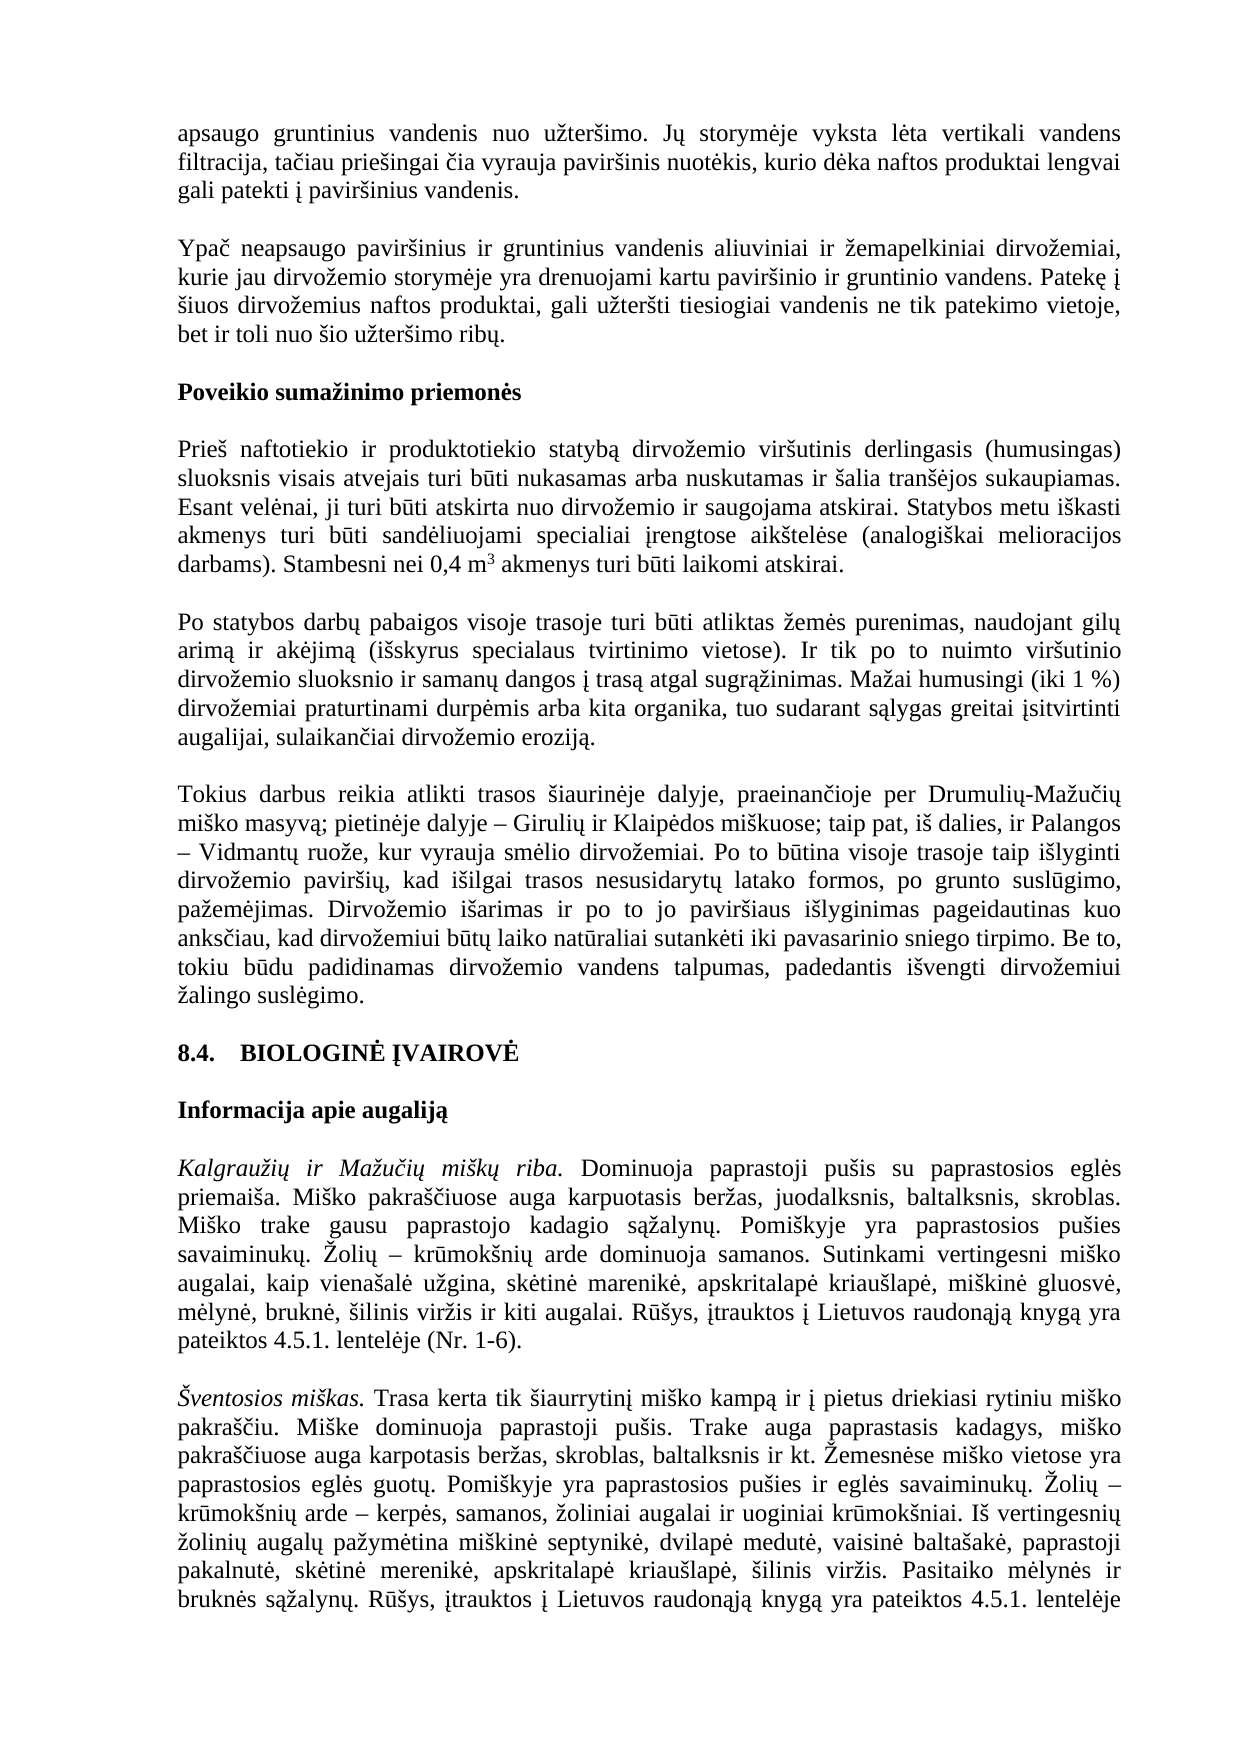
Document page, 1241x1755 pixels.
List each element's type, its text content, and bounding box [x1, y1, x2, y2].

text Prieš naftotiekio ir produktotiekio statybą dirvožemio viršutinis derlingasis (humusingas) sluoksnis visais atvejais turi būti nukasamas arba nuskutamas ir šalia tranšėjos sukaupiamas. Esant velėnai, ji turi būti atskirta nuo dirvožemio ir saugojama atskirai. Statybos metu iškasti akmenys turi būti sandėliuojami specialiai įrengtose aikštelėse (analogiškai melioracijos darbams). Stambesni nei 0,4 m3 akmenys turi būti laikomi atskirai. [177, 434, 1122, 578]
text apsaugo gruntinius vandenis nuo užteršimo. Jų storymėje vyksta lėta vertikali vandens filtracija, tačiau priešingai čia vyrauja paviršinis nuotėkis, kurio dėka naftos produktai lengvai gali patekti į paviršinius vandenis. [177, 118, 1122, 204]
text Kalgraužių ir Mažučių miškų riba. Dominuoja paprastoji pušis su paprastosios eglės priemaiša. Miško pakraščiuose auga karpuotasis beržas, juodalksnis, baltalksnis, skroblas. Miško trake gausu paprastojo kadagio sąžalynų. Pomiškyje yra paprastosios pušies savaiminukų. Žolių – krūmokšnių arde dominuoja samanos. Sutinkami vertingesni miško augalai, kaip vienašalė užgina, skėtinė marenikė, apskritalapė kriaušlapė, miškinė gluosvė, mėlynė, bruknė, šilinis viržis ir kiti augalai. Rūšys, įtrauktos į Lietuvos raudonąją knygą yra pateiktos 4.5.1. lentelėje (Nr. 1-6). [177, 1153, 1122, 1354]
text Šventosios miškas. Trasa kerta tik šiaurrytinį miško kampą ir į pietus driekiasi rytiniu miško pakraščiu. Miške dominuoja paprastoji pušis. Trake auga paprastasis kadagys, miško pakraščiuose auga karpotasis beržas, skroblas, baltalksnis ir kt. Žemesnėse miško vietose yra paprastosios eglės guotų. Pomiškyje yra paprastosios pušies ir eglės savaiminukų. Žolių – krūmokšnių arde – kerpės, samanos, žoliniai augalai ir uoginiai krūmokšniai. Iš vertingesnių žolinių augalų pažymėtina miškinė septynikė, dvilapė medutė, vaisinė baltašakė, paprastoji pakalnutė, skėtinė merenikė, apskritalapė kriaušlapė, šilinis viržis. Pasitaiko mėlynės ir bruknės sąžalynų. Rūšys, įtrauktos į Lietuvos raudonąją knygą yra pateiktos 4.5.1. lentelėje [177, 1383, 1122, 1613]
text Tokius darbus reikia atlikti trasos šiaurinėje dalyje, praeinančioje per Drumulių-Mažučių miško masyvą; pietinėje dalyje – Girulių ir Klaipėdos miškuose; taip pat, iš dalies, ir Palangos – Vidmantų ruože, kur vyrauja smėlio dirvožemiai. Po to būtina visoje trasoje taip išlyginti dirvožemio paviršių, kad išilgai trasos nesusidarytų latako formos, po grunto suslūgimo, pažemėjimas. Dirvožemio išarimas ir po to jo paviršiaus išlyginimas pageidautinas kuo anksčiau, kad dirvožemiui būtų laiko natūraliai sutankėti iki pavasarinio sniego tirpimo. Be to, tokiu būdu padidinamas dirvožemio vandens talpumas, padedantis išvengti dirvožemiui žalingo suslėgimo. [177, 779, 1122, 1009]
text Informacija apie augaliją [177, 1096, 1122, 1124]
text Po statybos darbų pabaigos visoje trasoje turi būti atliktas žemės purenimas, naudojant gilų arimą ir akėjimą (išskyrus specialaus tvirtinimo vietose). Ir tik po to nuimto viršutinio dirvožemio sluoksnio ir samanų dangos į trasą atgal sugrąžinimas. Mažai humusingi (iki 1 %) dirvožemiai praturtinami durpėmis arba kita organika, tuo sudarant sąlygas greitai įsitvirtinti augalijai, sulaikančiai dirvožemio eroziją. [177, 607, 1122, 751]
text 8.4. BIOLOGINĖ ĮVAIROVĖ [177, 1038, 1122, 1067]
text Ypač neapsaugo paviršinius ir gruntinius vandenis aliuviniai ir žemapelkiniai dirvožemiai, kurie jau dirvožemio storymėje yra drenuojami kartu paviršinio ir gruntinio vandens. Patekę į šiuos dirvožemius naftos produktai, gali užteršti tiesiogiai vandenis ne tik patekimo vietoje, bet ir toli nuo šio užteršimo ribų. [177, 233, 1122, 348]
text Poveikio sumažinimo priemonės [177, 377, 1122, 406]
